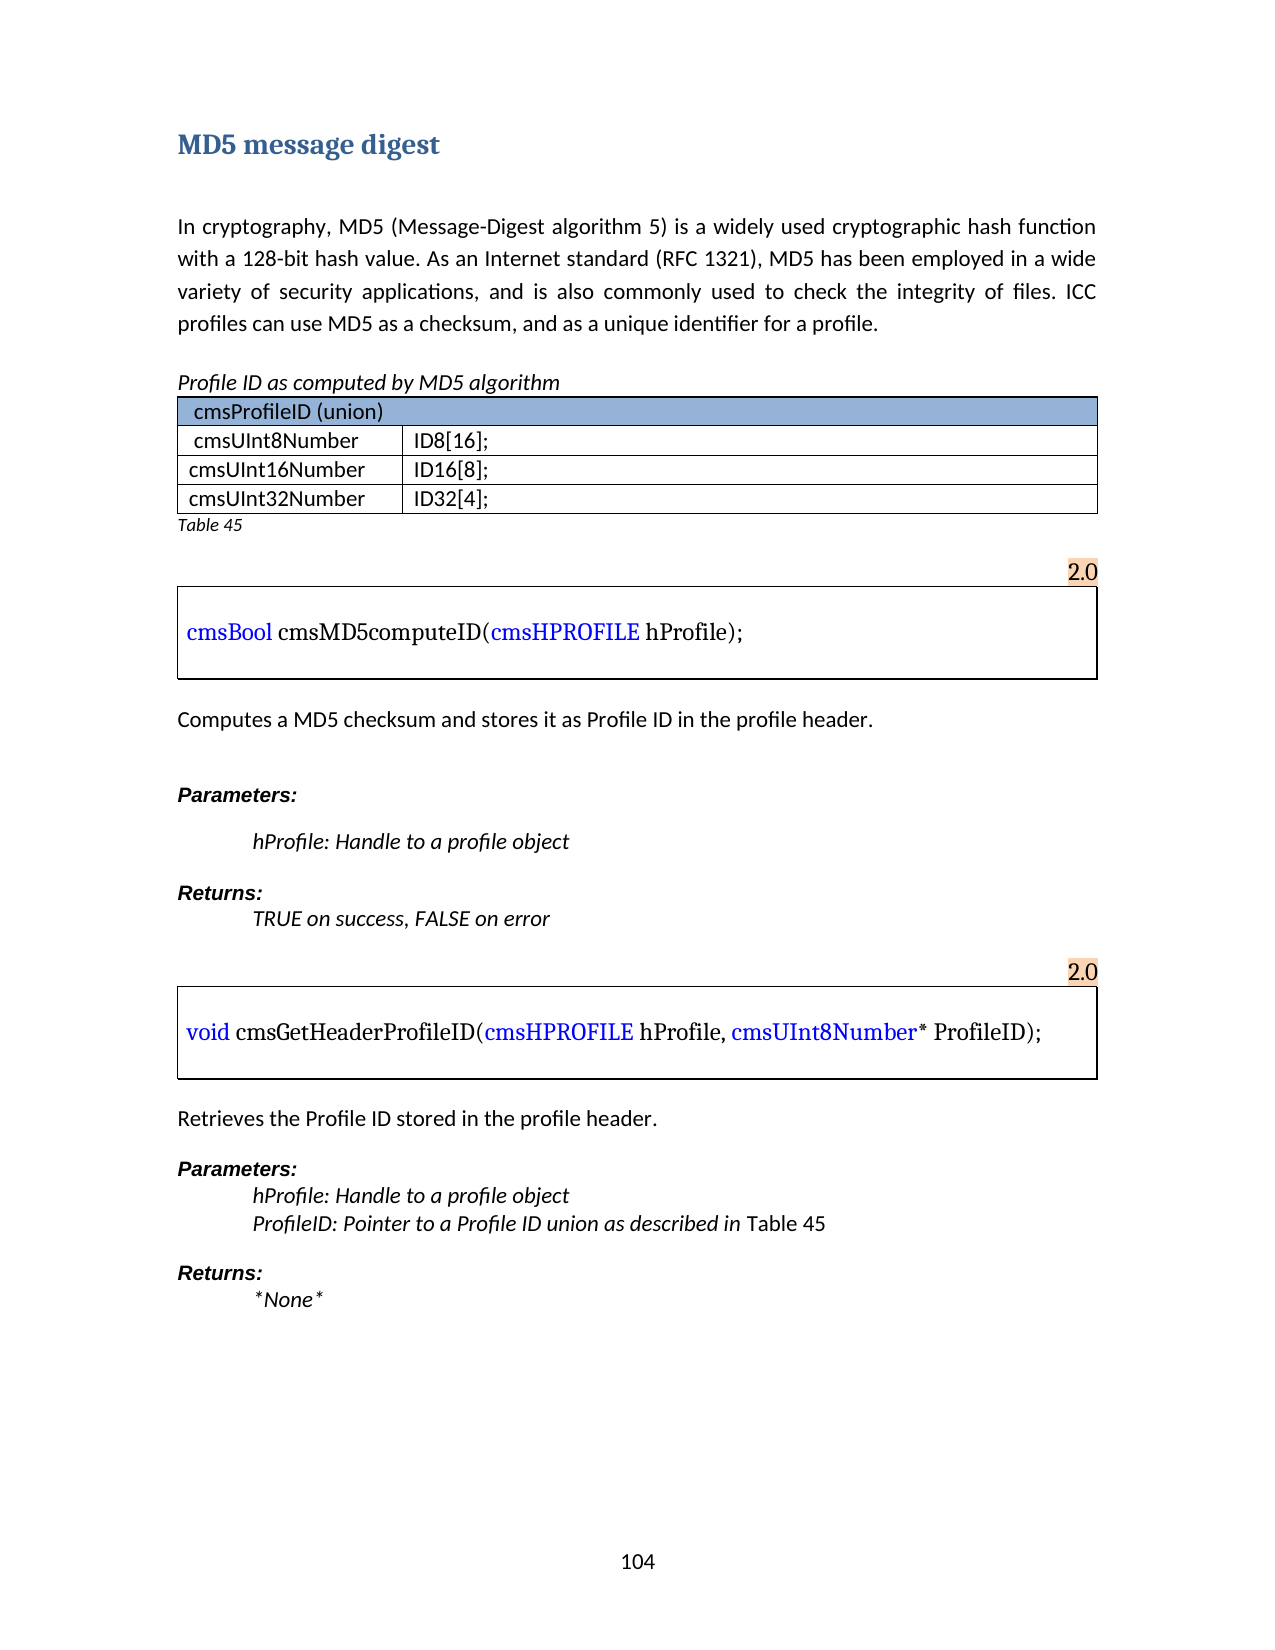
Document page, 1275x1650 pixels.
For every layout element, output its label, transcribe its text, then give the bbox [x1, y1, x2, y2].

table_header cmsProfileID (union) [178, 398, 1097, 425]
text hProfile: Handle to a profile object [177, 1181, 1098, 1209]
table_cell ID8[16]; [403, 426, 1097, 454]
text cmsBool cmsMD5computeID(cmsHPROFILE hProfile); [178, 615, 1096, 644]
text *None* [177, 1285, 1098, 1313]
text Returns: [177, 1261, 1098, 1285]
table_cell ID16[8]; [403, 456, 1097, 483]
text hProfile: Handle to a profile object [177, 827, 1098, 856]
text Retrieves the Profile ID stored in the profile header. [177, 1104, 1098, 1132]
table_cell cmsUInt32Number [178, 485, 402, 513]
text void cmsGetHeaderProfileID(cmsHPROFILE hProfile, cmsUInt8Number* ProfileID); [178, 1015, 1096, 1044]
text Parameters: [177, 783, 1098, 807]
text 2.0 [177, 557, 1098, 586]
text Parameters: [177, 1157, 1098, 1181]
text Computes a MD5 checksum and stores it as Profile ID in the profile header. [177, 705, 1098, 733]
subtitle MD5 message digest [177, 128, 1098, 162]
text 2.0 [177, 957, 1098, 986]
text TRUE on success, FALSE on error [177, 904, 1098, 932]
text In cryptography, MD5 (Message-Digest algorithm 5) is a widely used cryptographic hash function with a 128-bit hash value. As an Internet standard (RFC 1321), MD5 has been employed in a wide variety of security applications, and is also commonly used to check the integrity of files. ICC profiles can use MD5 as a checksum, and as a unique identifier for a profile. [177, 212, 1098, 337]
text Profile ID as computed by MD5 algorithm [177, 368, 1098, 396]
text Table 45 [177, 514, 1098, 537]
table_cell cmsUInt8Number [178, 426, 402, 454]
text Returns: [177, 881, 1098, 904]
table_cell cmsUInt16Number [178, 456, 402, 483]
text ProfileID: Pointer to a Profile ID union as described in Table 45 [177, 1209, 1098, 1237]
table_cell ID32[4]; [403, 485, 1097, 513]
